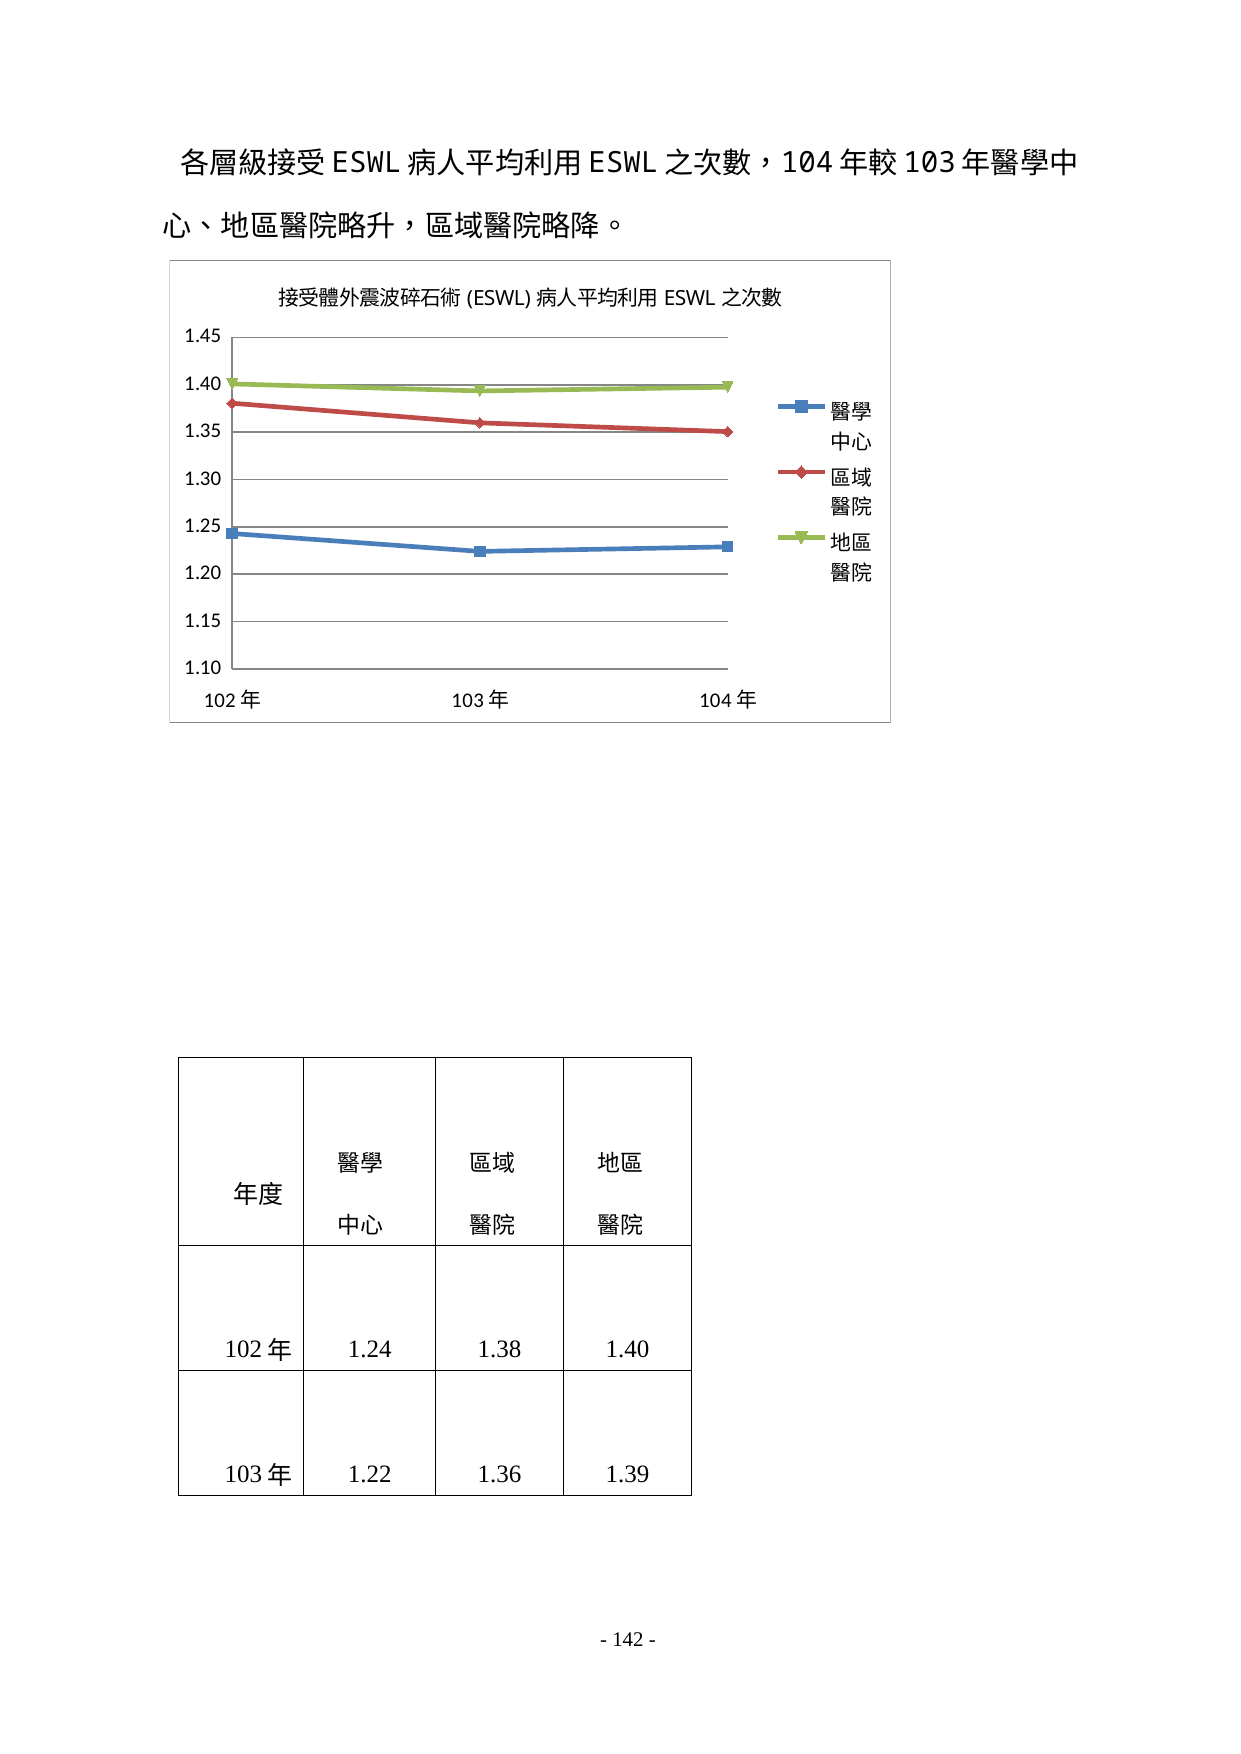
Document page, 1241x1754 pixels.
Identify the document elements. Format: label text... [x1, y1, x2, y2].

table_cell [818, 1057, 876, 1244]
table_cell [706, 1245, 773, 1369]
table_cell [159, 1245, 178, 1369]
table_cell [706, 723, 818, 754]
table_cell [104, 245, 247, 493]
table_cell [104, 1245, 159, 1369]
table_cell [818, 1370, 876, 1494]
table_cell 103年 [179, 1371, 303, 1494]
table_cell [591, 754, 706, 869]
table_cell [876, 1057, 930, 1244]
table_cell [706, 245, 818, 260]
table_cell [706, 1370, 773, 1494]
table_cell 1.39 [564, 1371, 691, 1494]
table_cell [159, 1057, 178, 1244]
table_cell [692, 1245, 706, 1369]
table_cell [993, 1057, 1122, 1244]
table_cell [104, 682, 247, 754]
table_cell [993, 1245, 1122, 1369]
table_cell 地區 醫院 [564, 1058, 691, 1244]
table_cell [591, 245, 706, 260]
table_cell [891, 565, 930, 682]
table_cell 各層級接受ESWL病人平均利用ESWL之次數，104年較103年醫學中心、地區醫院略升，區域醫院略降。 [104, 120, 1122, 244]
table_cell [248, 723, 363, 754]
table_cell [930, 870, 1122, 941]
table_cell [773, 1245, 818, 1369]
table_cell [477, 723, 591, 754]
table_cell 102年 [179, 1246, 303, 1369]
table_cell 1.36 [436, 1371, 563, 1494]
table_cell 年度 [179, 1058, 303, 1244]
table_cell [104, 754, 247, 869]
table_cell 1.22 [304, 1371, 435, 1494]
table_cell [706, 870, 818, 941]
table_cell [248, 870, 363, 941]
table_cell [363, 723, 477, 754]
table_cell [692, 1057, 706, 1244]
table_cell [248, 754, 363, 869]
table_cell [363, 245, 477, 260]
table_cell [891, 493, 930, 564]
table_cell [104, 1370, 159, 1494]
table_cell [477, 245, 591, 260]
table_cell 1.24 [304, 1246, 435, 1369]
table_cell [930, 1370, 993, 1494]
table_cell [930, 565, 1122, 682]
table_cell [706, 754, 818, 869]
table_cell 區域 醫院 [436, 1058, 563, 1244]
table_cell [818, 682, 930, 754]
table_cell [930, 682, 1122, 754]
table_cell [876, 1370, 930, 1494]
table_cell [363, 870, 477, 941]
table_cell [477, 870, 591, 941]
table_cell [248, 245, 363, 260]
table_cell 醫學 中心 [304, 1058, 435, 1244]
table_cell [930, 1057, 993, 1244]
table_cell [818, 870, 930, 941]
table_cell [706, 1057, 773, 1244]
table_cell [104, 493, 169, 564]
table_cell [993, 1370, 1122, 1494]
table_cell [104, 941, 1122, 1057]
table_cell [930, 1245, 993, 1369]
table_cell 1.40 [564, 1246, 691, 1369]
table_cell [773, 1370, 818, 1494]
table_cell [104, 565, 169, 682]
table_cell [477, 754, 591, 869]
table_cell [930, 245, 1122, 493]
table_cell [591, 870, 706, 941]
table_cell [363, 754, 477, 869]
table_cell [104, 1057, 159, 1244]
table_cell [818, 1245, 876, 1369]
table_cell [930, 754, 1122, 869]
table_cell [104, 870, 247, 941]
table_cell [692, 1370, 706, 1494]
table_cell [591, 723, 706, 754]
table_cell [773, 1057, 818, 1244]
table_cell [818, 754, 930, 869]
table_cell [818, 245, 930, 493]
table_cell [876, 1245, 930, 1369]
table_header [106, 307, 169, 430]
table_cell 1.38 [436, 1246, 563, 1369]
table_cell [159, 1370, 178, 1494]
table_cell [930, 493, 1122, 564]
